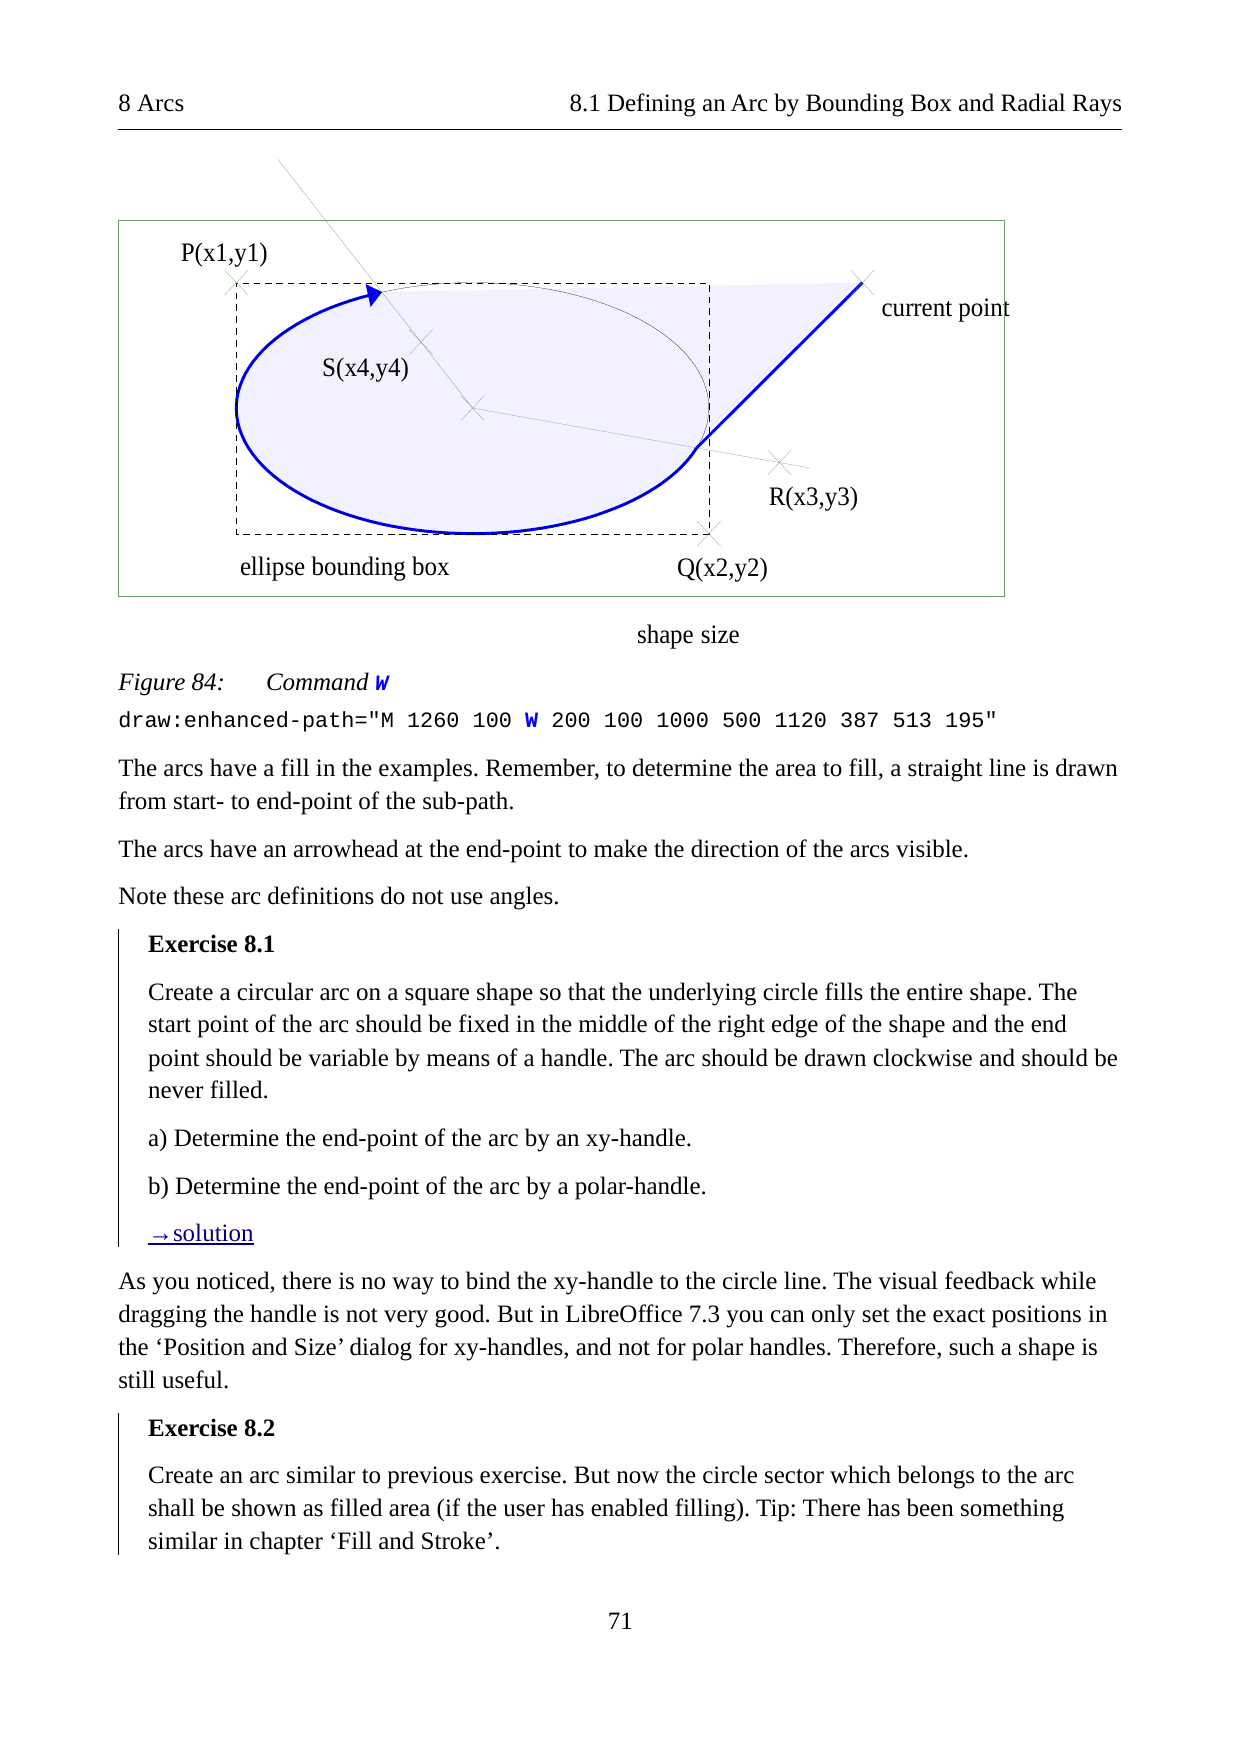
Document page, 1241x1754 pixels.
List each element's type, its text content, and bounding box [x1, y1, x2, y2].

text The arcs have an arrowhead at the end-point to make the direction of the arcs visible. [118, 834, 1122, 862]
text Exercise 8.1 [119, 929, 1122, 958]
text a) Determine the end-point of the arc by an xy-handle. [119, 1123, 1122, 1152]
text →solution [119, 1218, 1122, 1247]
text draw:enhanced-path="M 1260 100 W 200 100 1000 500 1120 387 513 195" [118, 709, 1063, 734]
text As you noticed, there is no way to bind the xy-handle to the circle line. The visual feedback while dragging the handle is not very good. But in LibreOffice 7.3 you can only set the exact positions in the ‘Position and Size’ dialog for xy-handles, and not for polar handles. Therefore, such a shape is still useful. [118, 1266, 1122, 1394]
text Create an arc similar to previous exercise. But now the circle sector which belongs to the arc shall be shown as filled area (if the user has enabled filling). Tip: There has been something similar in chapter ‘Fill and Stroke’. [119, 1460, 1122, 1555]
text Create a circular arc on a square shape so that the underlying circle fills the entire shape. The start point of the arc should be fixed in the middle of the right edge of the shape and the end point should be variable by means of a handle. The arc should be drawn clockwise and should be never filled. [119, 977, 1122, 1104]
text Note these arc definitions do not use angles. [118, 881, 1122, 910]
text The arcs have a fill in the examples. Remember, to determine the area to fill, a straight line is drawn from start- to end-point of the sub-path. [118, 753, 1122, 815]
text Figure 84: Command W [118, 667, 1063, 697]
text Exercise 8.2 [119, 1413, 1122, 1441]
text b) Determine the end-point of the arc by a polar-handle. [119, 1171, 1122, 1199]
